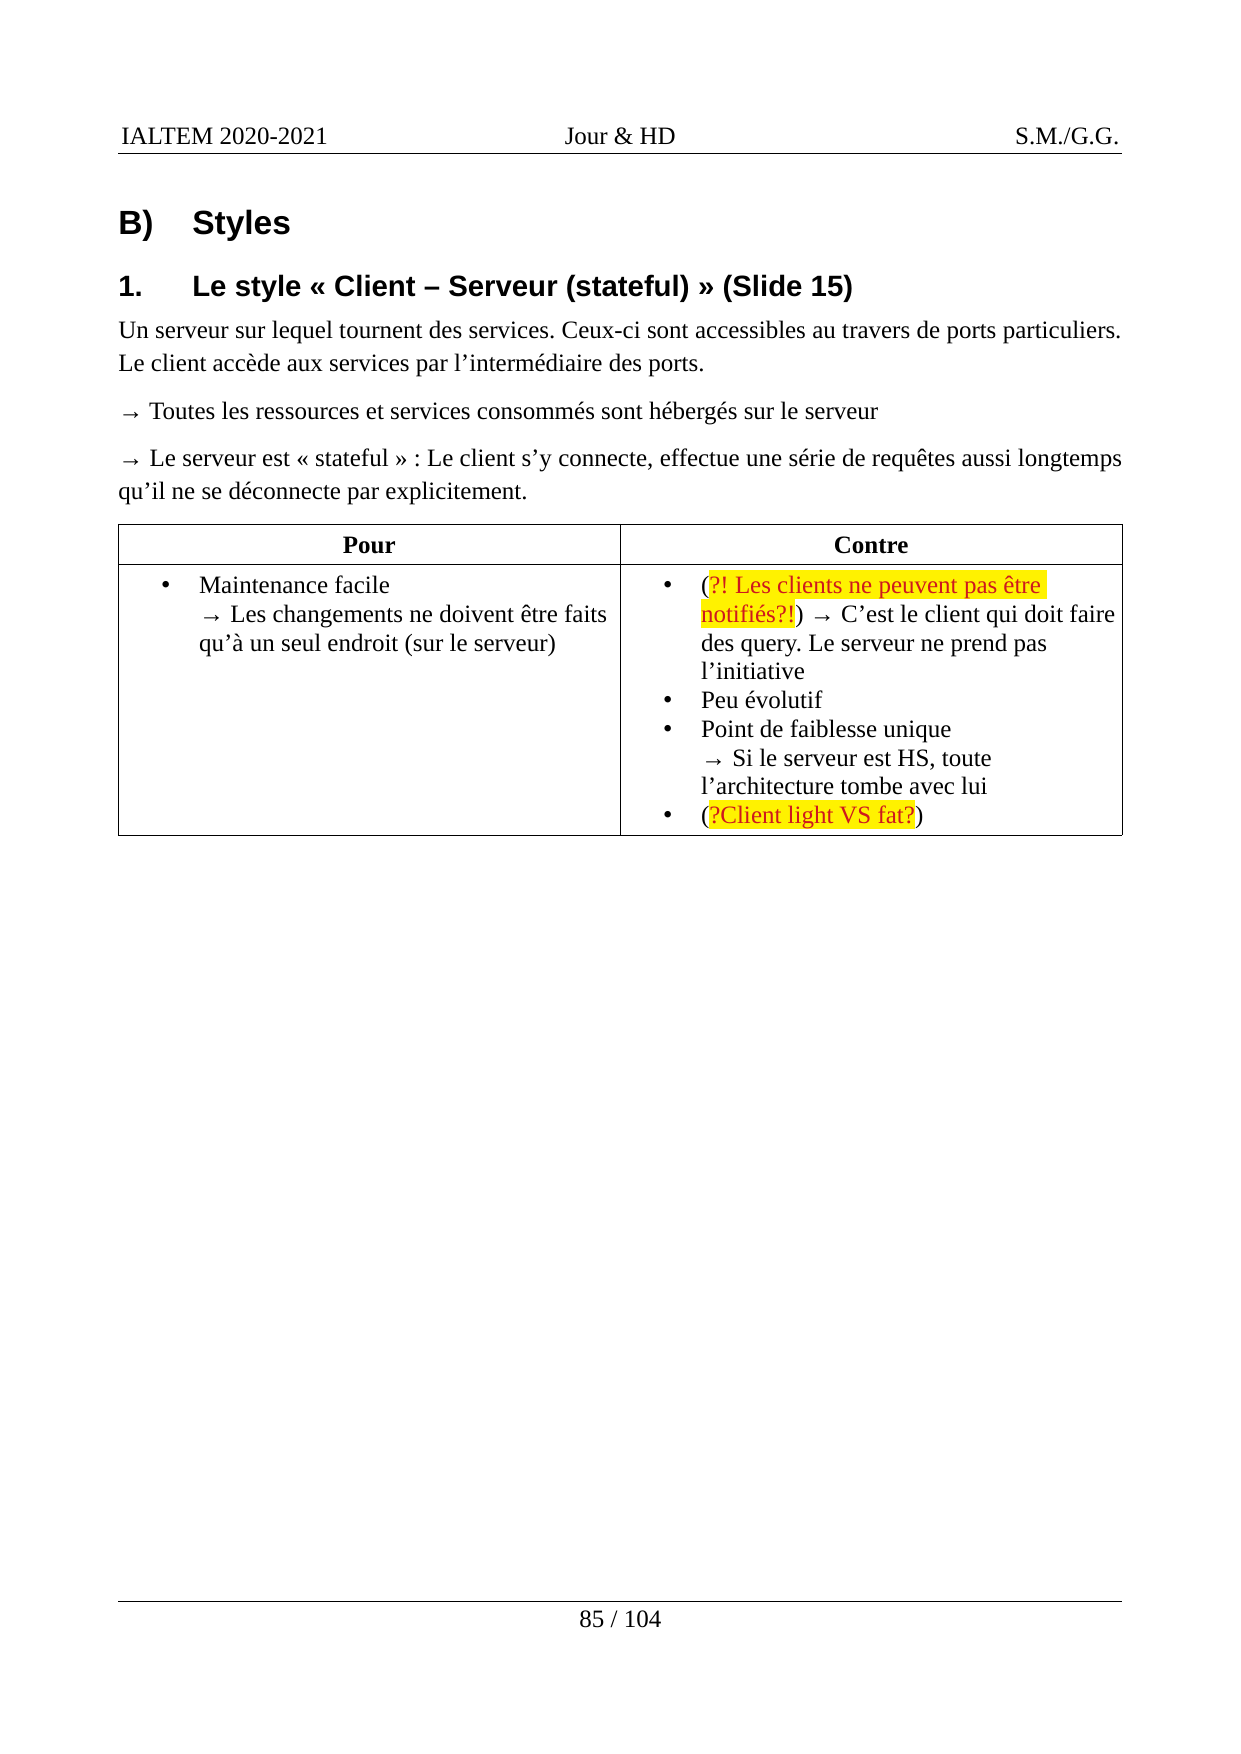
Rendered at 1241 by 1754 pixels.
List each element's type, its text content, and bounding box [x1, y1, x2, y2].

table_cell (?! Les clients ne peuvent pas être notifiés?!) → C’est le client qui doit faire des query. Le serveur ne prend pas l’initiative Peu évolutif Point de faiblesse unique → Si le serveur est HS, toute l’architecture tombe avec lui (?Client light VS fat?) [621, 565, 1122, 834]
table_header Pour [119, 525, 620, 564]
subtitle Styles [118, 203, 1122, 242]
subtitle Le style « Client – Serveur (stateful) » (Slide 15) [118, 269, 1122, 303]
text Un serveur sur lequel tournent des services. Ceux-ci sont accessibles au travers de ports particuliers. Le client accède aux services par l’intermédiaire des ports. [118, 315, 1122, 377]
text → Le serveur est « stateful » : Le client s’y connecte, effectue une série de requêtes aussi longtemps qu’il ne se déconnecte par explicitement. [118, 443, 1122, 505]
table_cell Maintenance facile → Les changements ne doivent être faits qu’à un seul endroit (sur le serveur) [119, 565, 620, 834]
table_header Contre [621, 525, 1122, 564]
text → Toutes les ressources et services consommés sont hébergés sur le serveur [118, 396, 1122, 424]
